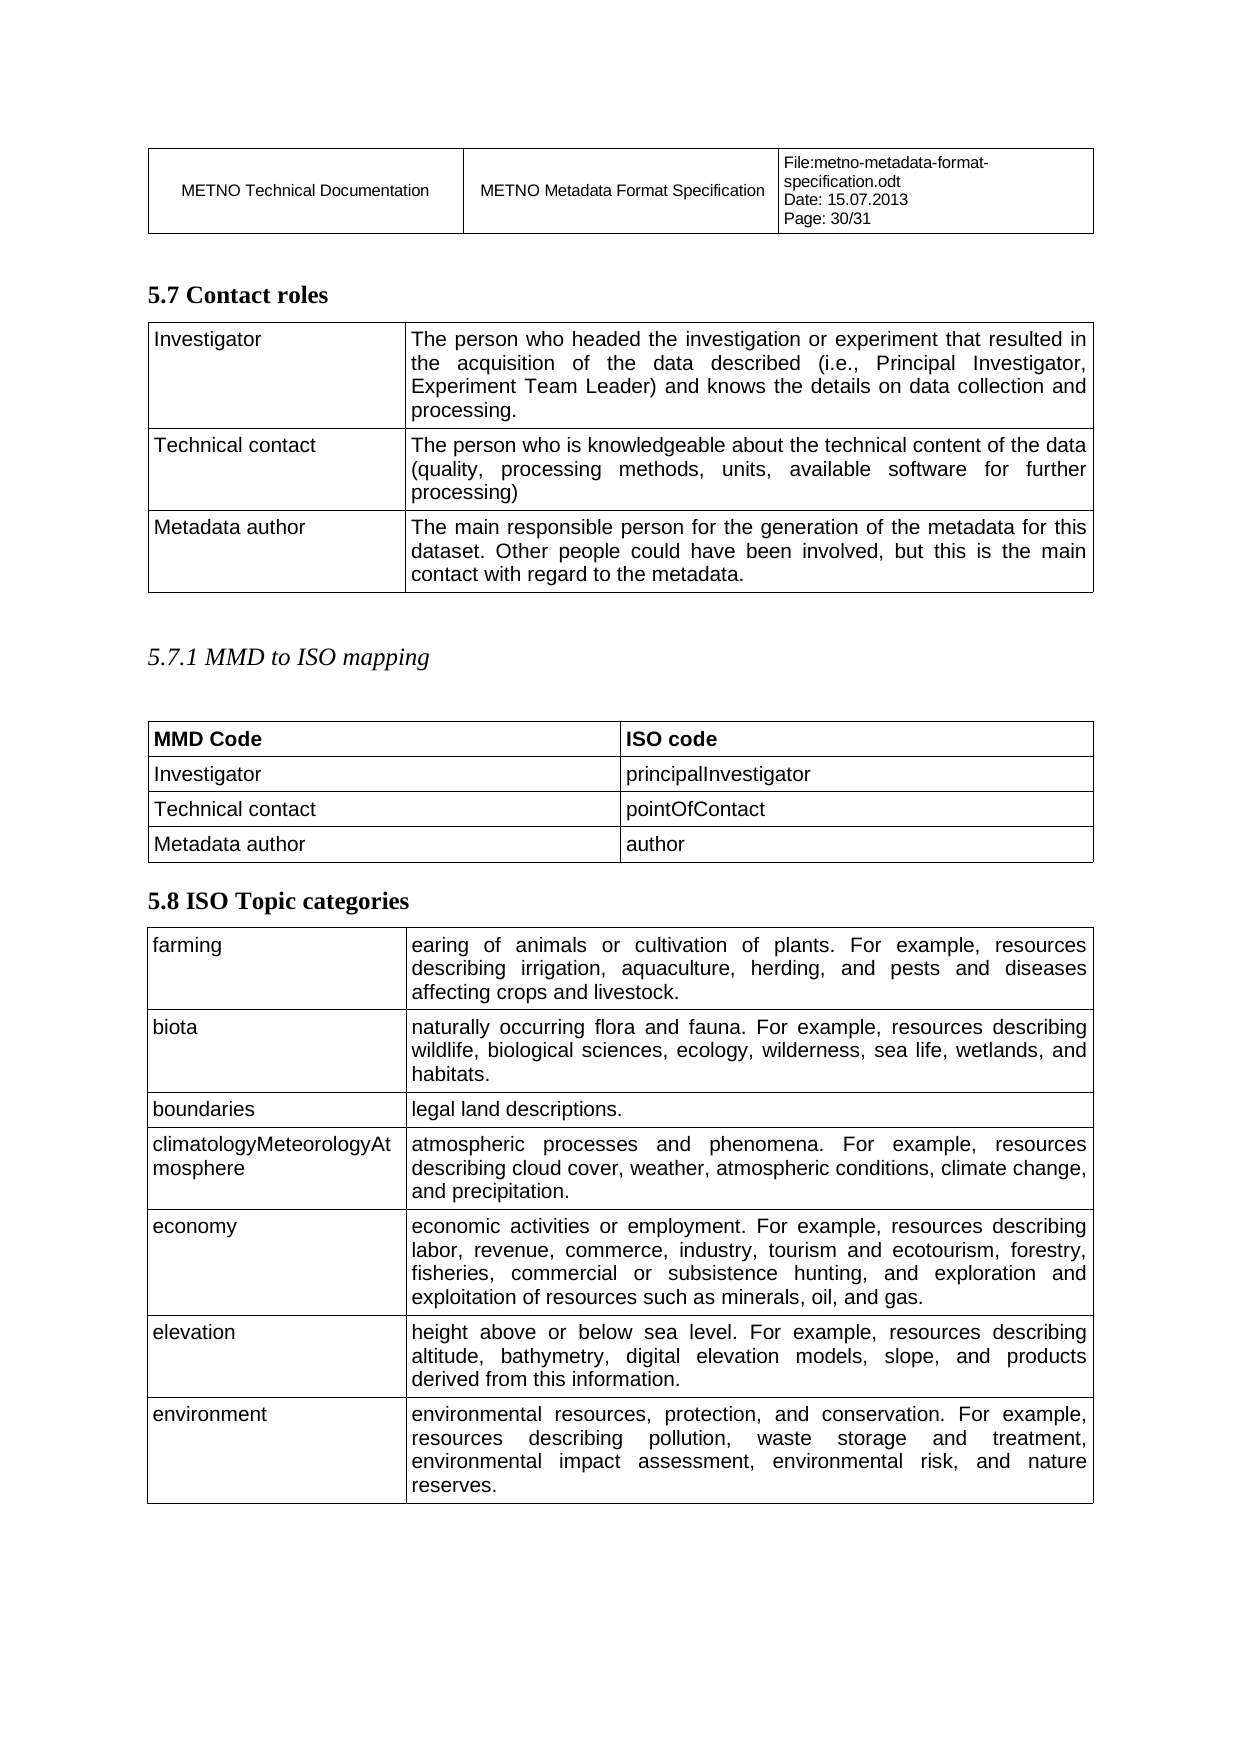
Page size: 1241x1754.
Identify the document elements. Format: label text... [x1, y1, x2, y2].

table_cell legal land descriptions. [407, 1093, 1093, 1127]
table_cell atmospheric processes and phenomena. For example, resources describing cloud cover, weather, atmospheric conditions, climate change, and precipitation. [407, 1128, 1093, 1209]
table_header farming [148, 928, 406, 1009]
table_cell The person who is knowledgeable about the technical content of the data (quality, processing methods, units, available software for further processing) [406, 429, 1093, 510]
table_cell environment [148, 1398, 406, 1503]
table_cell author [621, 827, 1093, 862]
table_header The person who headed the investigation or experiment that resulted in the acquisition of the data described (i.e., Principal Investigator, Experiment Team Leader) and knows the details on data collection and processing. [406, 323, 1093, 428]
table_cell economy [148, 1210, 406, 1315]
table_cell boundaries [148, 1093, 406, 1127]
table_header MMD Code [149, 722, 620, 756]
subtitle ISO Topic categories [148, 887, 1093, 915]
table_header earing of animals or cultivation of plants. For example, resources describing irrigation, aquaculture, herding, and pests and diseases affecting crops and livestock. [407, 928, 1093, 1009]
table_cell pointOfContact [621, 792, 1093, 826]
table_cell The main responsible person for the generation of the metadata for this dataset. Other people could have been involved, but this is the main contact with regard to the metadata. [406, 511, 1093, 592]
subtitle MMD to ISO mapping [148, 643, 1093, 671]
table_cell environmental resources, protection, and conservation. For example, resources describing pollution, waste storage and treatment, environmental impact assessment, environmental risk, and nature reserves. [407, 1398, 1093, 1503]
table_cell Investigator [149, 757, 620, 791]
table_cell Metadata author [149, 827, 620, 862]
table_header ISO code [621, 722, 1093, 756]
table_cell naturally occurring flora and fauna. For example, resources describing wildlife, biological sciences, ecology, wilderness, sea life, wetlands, and habitats. [407, 1010, 1093, 1092]
table_header Investigator [149, 323, 405, 428]
table_cell Technical contact [149, 429, 405, 510]
table_cell economic activities or employment. For example, resources describing labor, revenue, commerce, industry, tourism and ecotourism, forestry, fisheries, commercial or subsistence hunting, and exploration and exploitation of resources such as minerals, oil, and gas. [407, 1210, 1093, 1315]
table_cell climatologyMeteorologyAtmosphere [148, 1128, 406, 1209]
table_cell height above or below sea level. For example, resources describing altitude, bathymetry, digital elevation models, slope, and products derived from this information. [407, 1316, 1093, 1397]
table_cell Metadata author [149, 511, 405, 592]
table_cell Technical contact [149, 792, 620, 826]
table_cell biota [148, 1010, 406, 1092]
table_cell elevation [148, 1316, 406, 1397]
table_cell principalInvestigator [621, 757, 1093, 791]
subtitle Contact roles [148, 281, 1093, 309]
